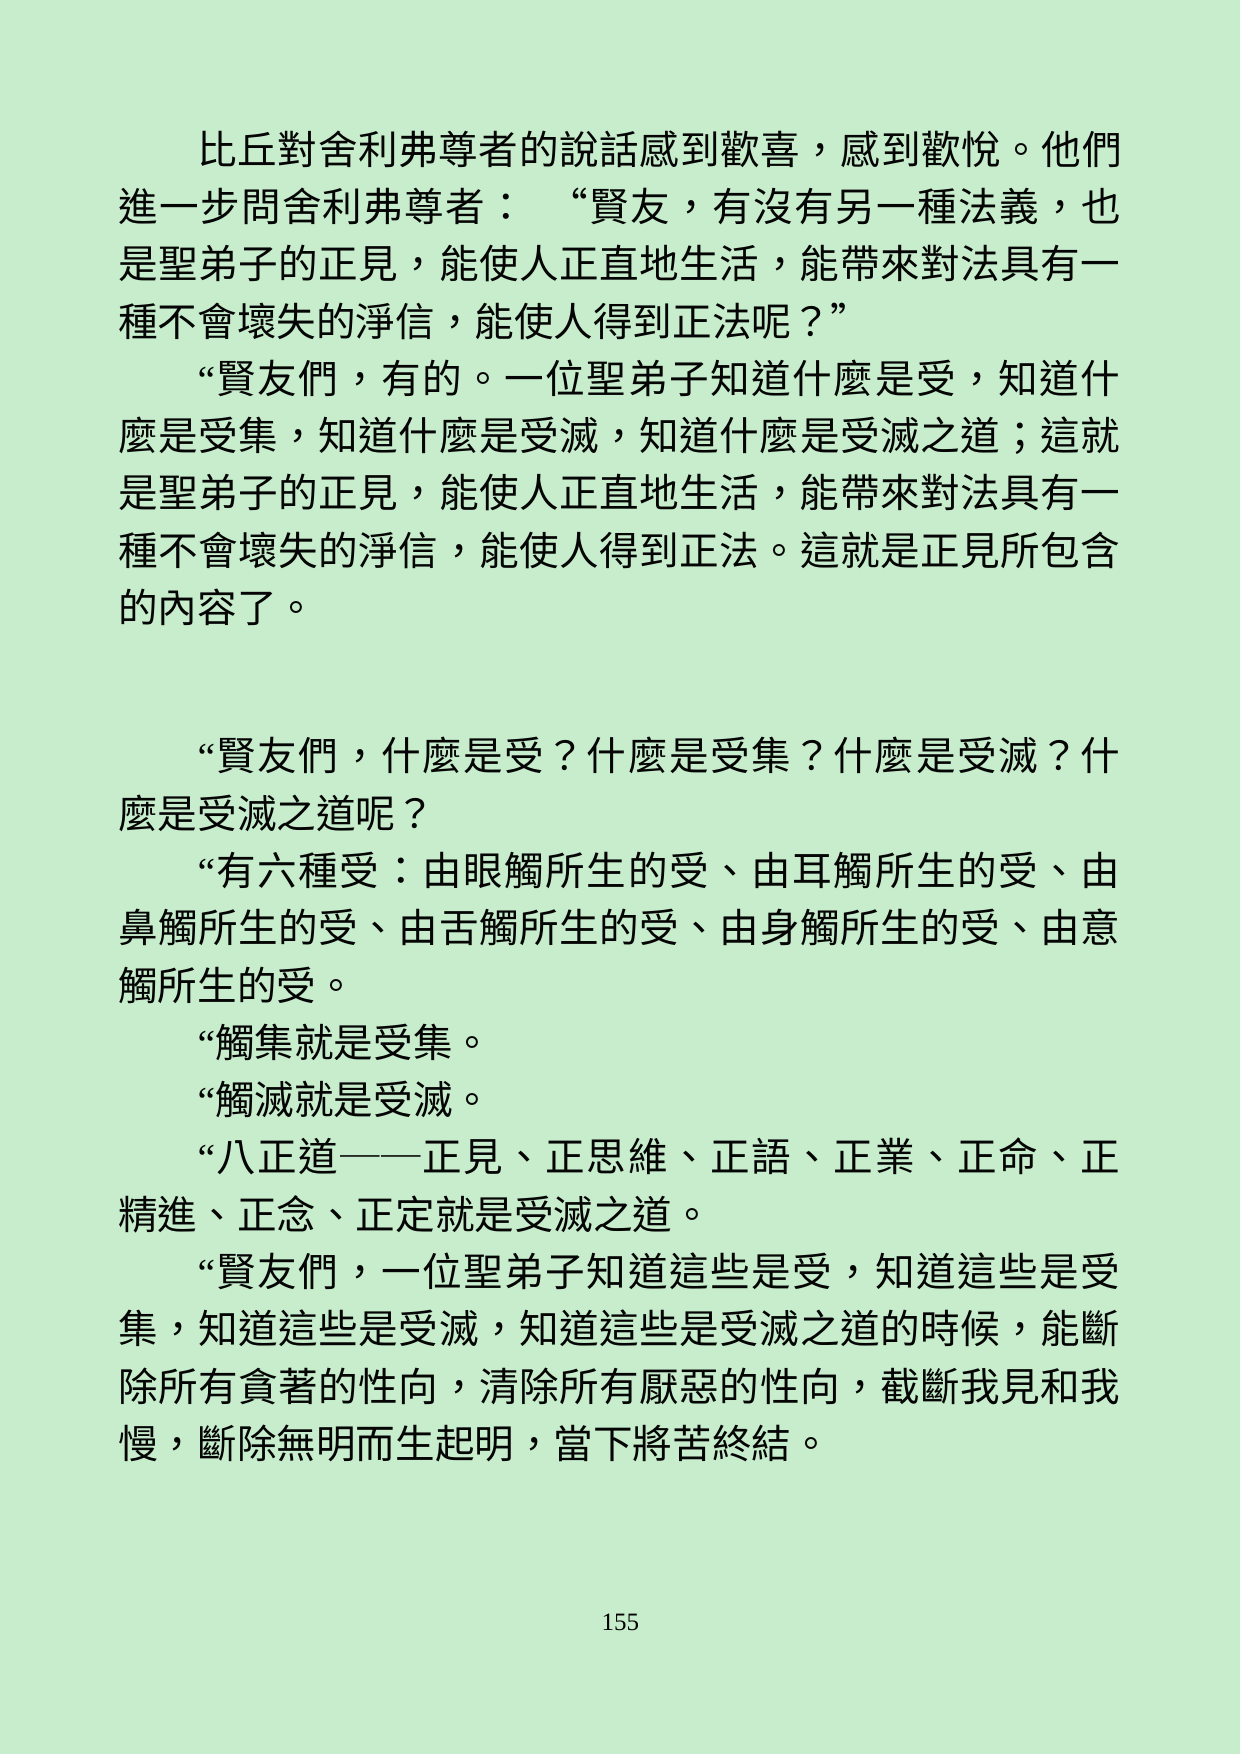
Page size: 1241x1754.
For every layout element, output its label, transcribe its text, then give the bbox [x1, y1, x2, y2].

text “有六種受：由眼觸所生的受、由耳觸所生的受、由鼻觸所生的受、由舌觸所生的受、由身觸所生的受、由意觸所生的受。 [118, 839, 1122, 1011]
text “觸滅就是受滅。 [118, 1068, 1122, 1126]
text “賢友們，什麼是受？什麼是受集？什麼是受滅？什麼是受滅之道呢？ [118, 725, 1122, 839]
text “觸集就是受集。 [118, 1011, 1122, 1068]
text “賢友們，有的。一位聖弟子知道什麼是受，知道什麼是受集，知道什麼是受滅，知道什麼是受滅之道；這就是聖弟子的正見，能使人正直地生活，能帶來對法具有一種不會壞失的淨信，能使人得到正法。這就是正見所包含的內容了。 [118, 347, 1122, 634]
text 比丘對舍利弗尊者的說話感到歡喜，感到歡悅。他們進一步問舍利弗尊者： “賢友，有沒有另一種法義，也是聖弟子的正見，能使人正直地生活，能帶來對法具有一種不會壞失的淨信，能使人得到正法呢？” [118, 118, 1122, 347]
text “賢友們，一位聖弟子知道這些是受，知道這些是受集，知道這些是受滅，知道這些是受滅之道的時候，能斷除所有貪著的性向，清除所有厭惡的性向，截斷我見和我慢，斷除無明而生起明，當下將苦終結。 [118, 1240, 1122, 1469]
text “八正道──正見、正思維、正語、正業、正命、正精進、正念、正定就是受滅之道。 [118, 1126, 1122, 1240]
